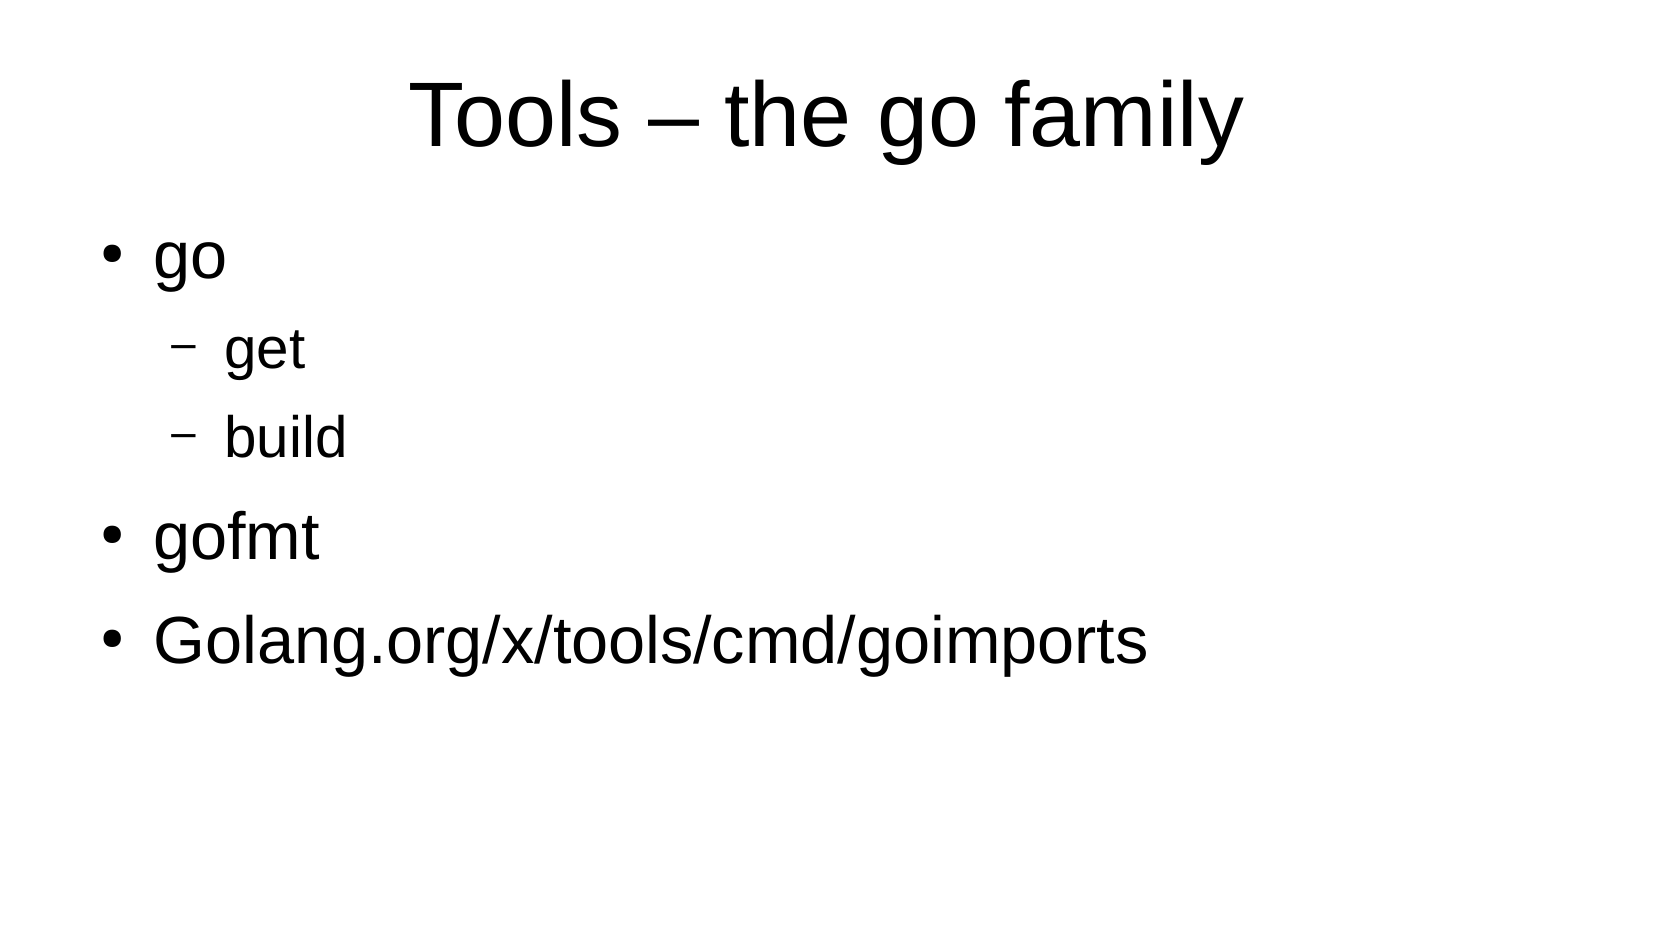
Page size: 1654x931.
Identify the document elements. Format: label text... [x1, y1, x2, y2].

list go get build gofmt Golang.org/x/tools/cmd/goimports [82, 217, 1571, 758]
title Tools – the go family [82, 37, 1571, 193]
